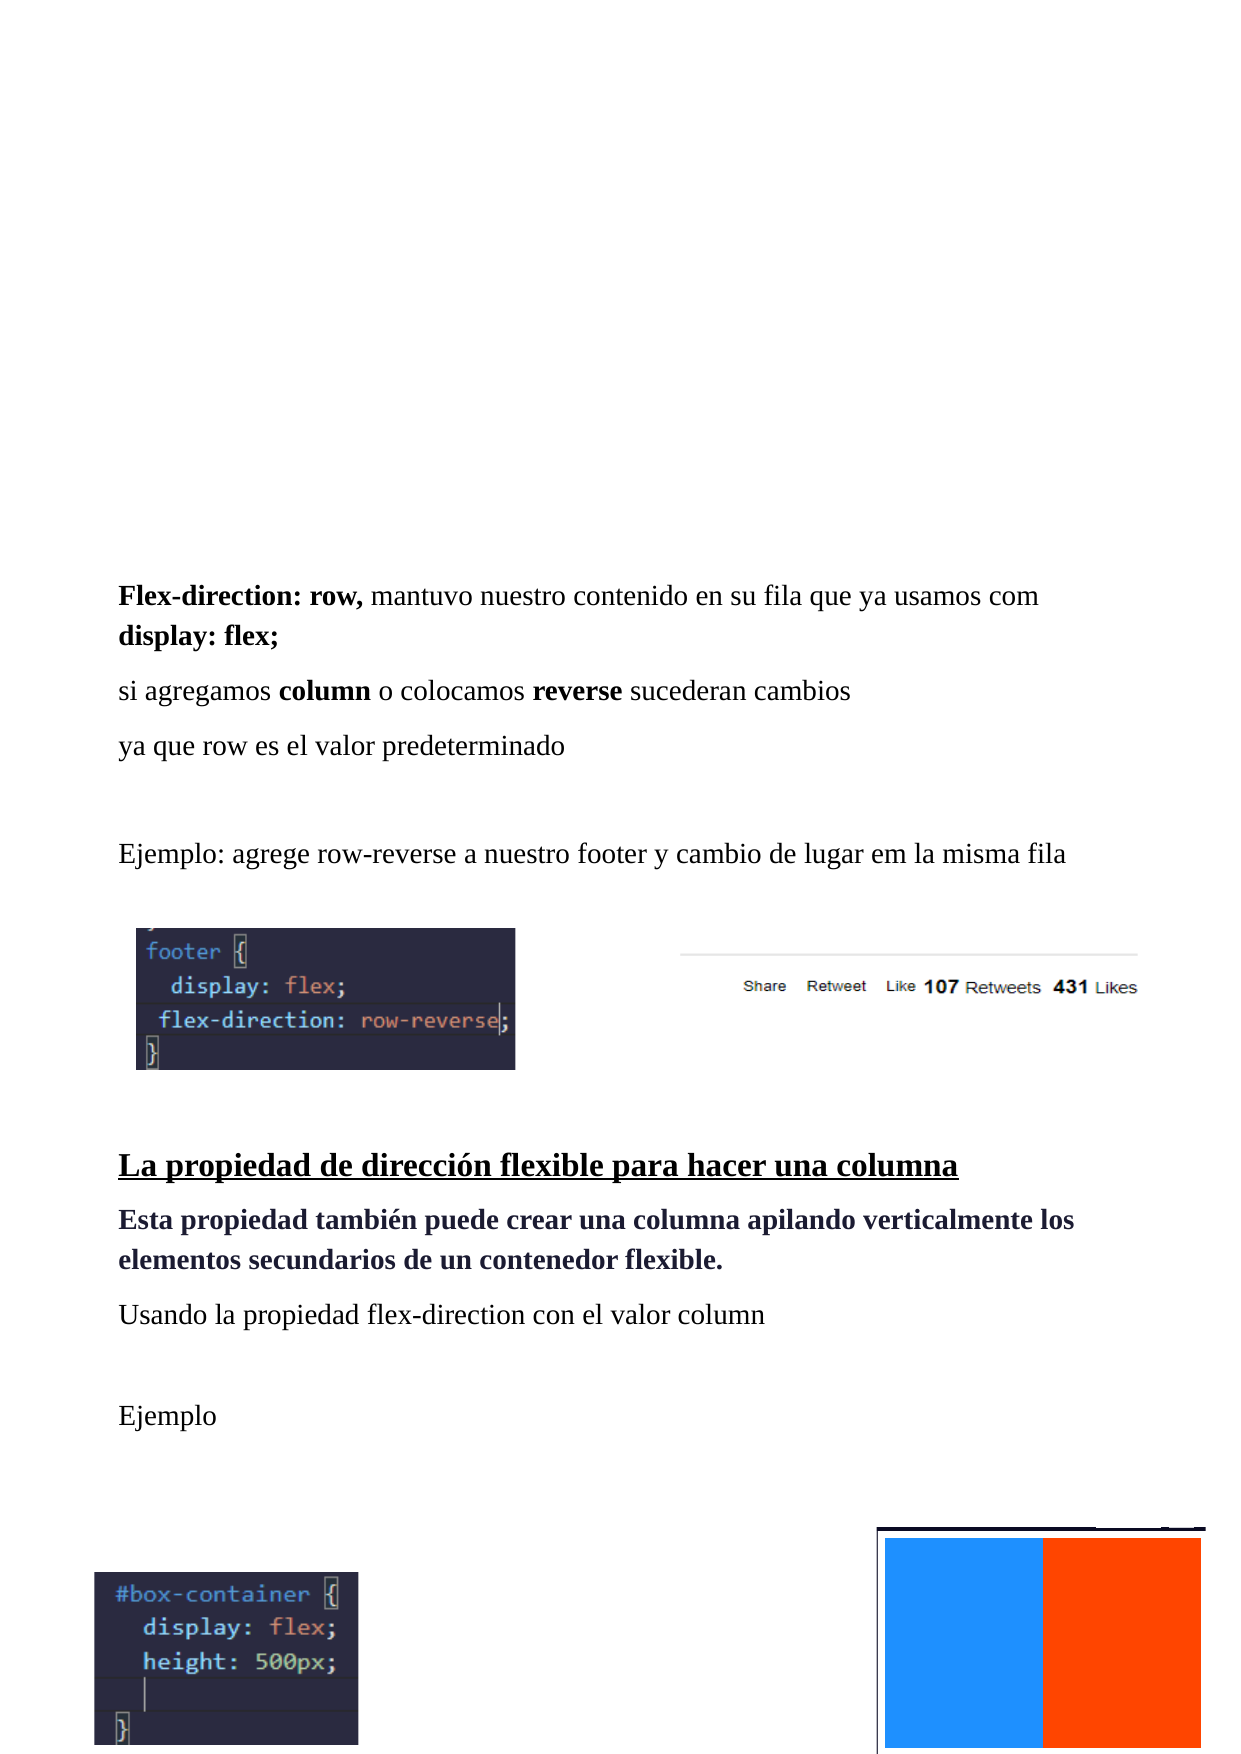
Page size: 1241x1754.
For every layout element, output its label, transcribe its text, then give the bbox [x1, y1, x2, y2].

text Ejemplo: agrege row-reverse a nuestro footer y cambio de lugar em la misma fila [118, 836, 1122, 869]
text ya que row es el valor predeterminado [118, 728, 1122, 761]
text Usando la propiedad flex-direction con el valor column [118, 1297, 1122, 1331]
text Esta propiedad también puede crear una columna apilando verticalmente los elementos secundarios de un contenedor flexible. [118, 1202, 1122, 1276]
text Ejemplo [118, 1398, 1122, 1431]
text La propiedad de dirección flexible para hacer una columna [118, 1145, 1122, 1183]
text Flex-direction: row, mantuvo nuestro contenido en su fila que ya usamos com display: flex; [118, 578, 1122, 652]
text si agregamos column o colocamos reverse sucederan cambios [118, 673, 1122, 707]
